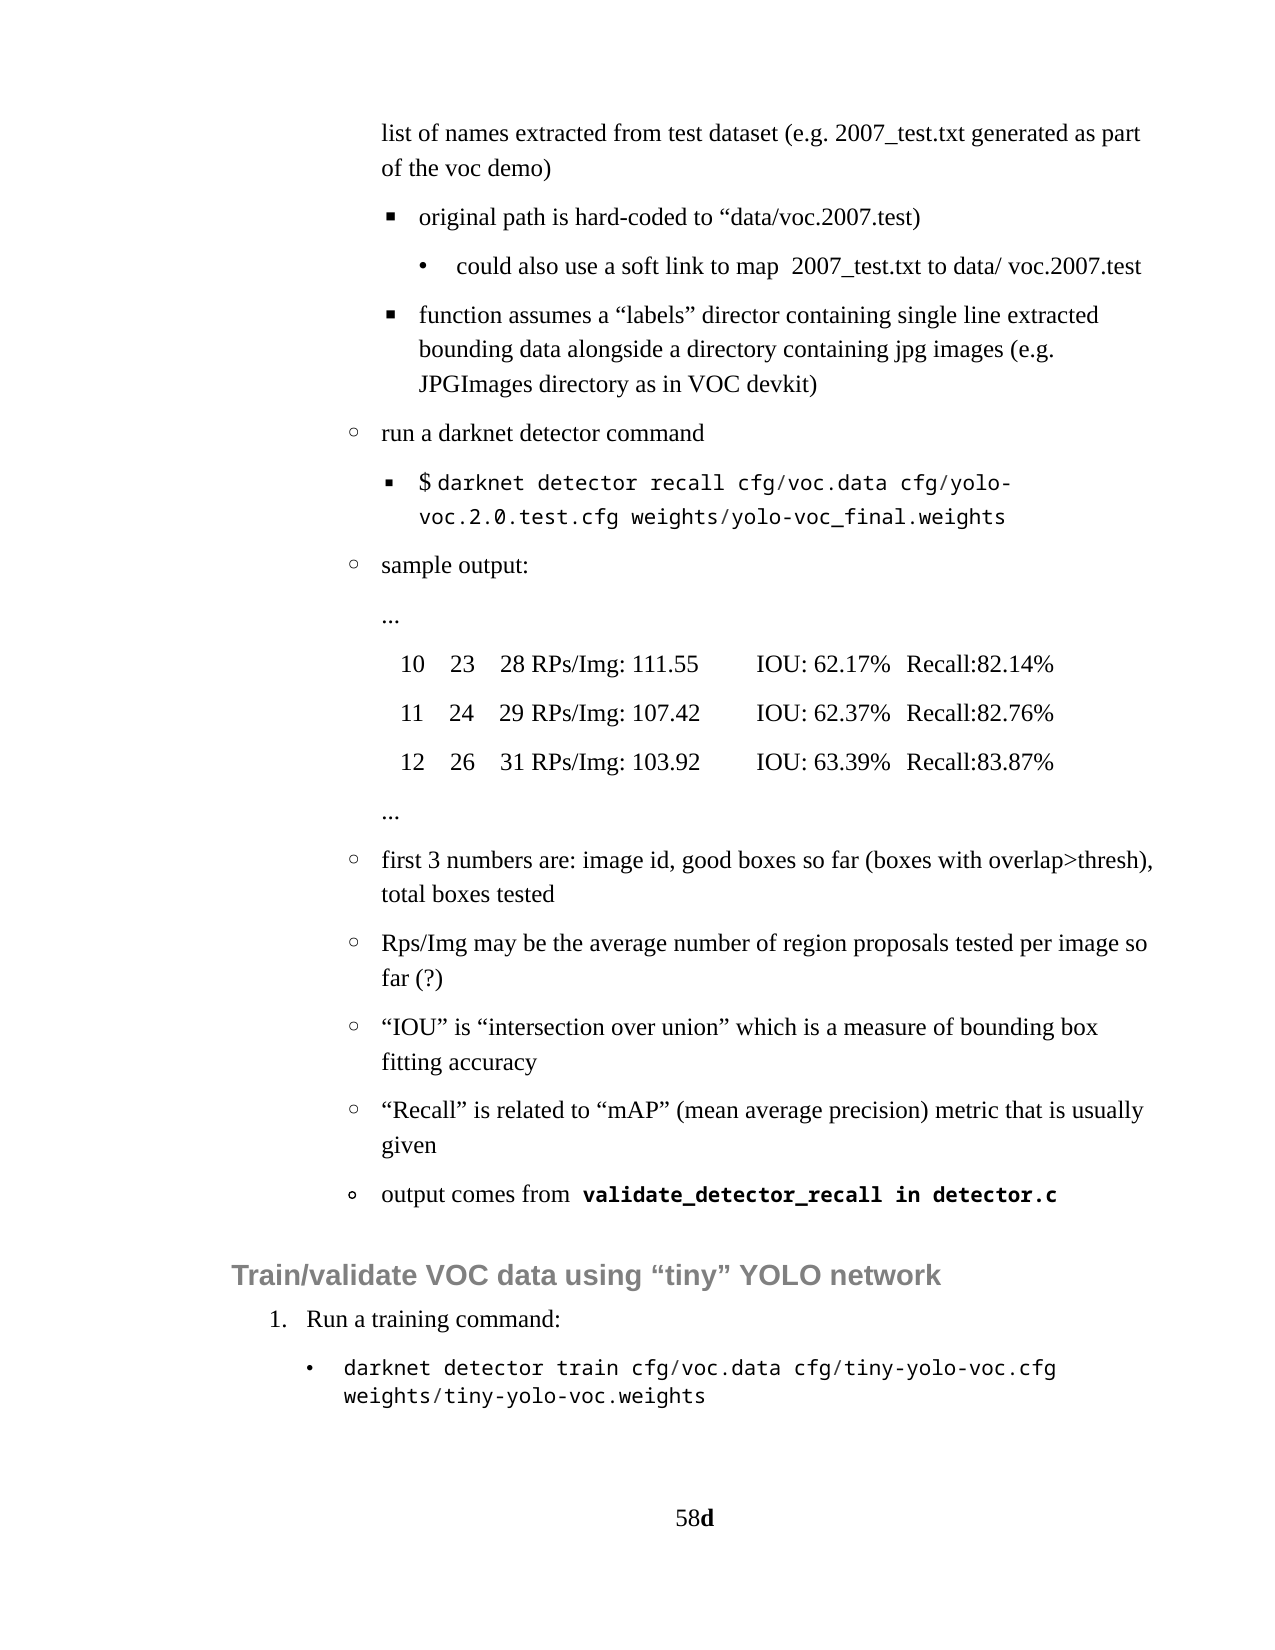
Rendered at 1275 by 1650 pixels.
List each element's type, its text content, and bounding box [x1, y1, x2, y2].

text 12 26 31 RPs/Img: 103.92 IOU: 63.39% Recall:83.87% [381, 747, 1158, 776]
list “Recall” is related to “mAP” (mean average precision) metric that is usually given [344, 1096, 1158, 1159]
list sample output: [344, 551, 1158, 579]
list darknet detector train cfg/voc.data cfg/tiny-yolo-voc.cfg weights/tiny-yolo-voc.weights [306, 1353, 1158, 1410]
list Rps/Img may be the average number of region proposals tested per image so far (?) [344, 928, 1158, 992]
text 10 23 28 RPs/Img: 111.55 IOU: 62.17% Recall:82.14% [381, 649, 1158, 677]
list $ darknet detector recall cfg/voc.data cfg/yolo-voc.2.0.test.cfg weights/yolo-voc_final.weights [381, 467, 1158, 530]
list ... [344, 600, 1158, 628]
list could also use a soft link to map 2007_test.txt to data/ voc.2007.test [419, 251, 1158, 279]
text 11 24 29 RPs/Img: 107.42 IOU: 62.37% Recall:82.76% [381, 698, 1158, 727]
list original path is hard-coded to “data/voc.2007.test) [381, 202, 1158, 230]
list function assumes a “labels” director containing single line extracted bounding data alongside a directory containing jpg images (e.g. JPGImages directory as in VOC devkit) [381, 300, 1158, 397]
list first 3 numbers are: image id, good boxes so far (boxes with overlap>thresh), total boxes tested [344, 845, 1158, 908]
text ... [381, 796, 1158, 825]
subtitle Train/validate VOC data using “tiny” YOLO network [231, 1258, 1158, 1291]
list output comes from validate_detector_recall in detector.c [344, 1179, 1158, 1209]
list list of names extracted from test dataset (e.g. 2007_test.txt generated as part of the voc demo) [344, 118, 1158, 181]
list “IOU” is “intersection over union” which is a measure of bounding box fitting accuracy [344, 1012, 1158, 1075]
list run a darknet detector command [344, 418, 1158, 447]
list Run a training command: [269, 1304, 1158, 1332]
